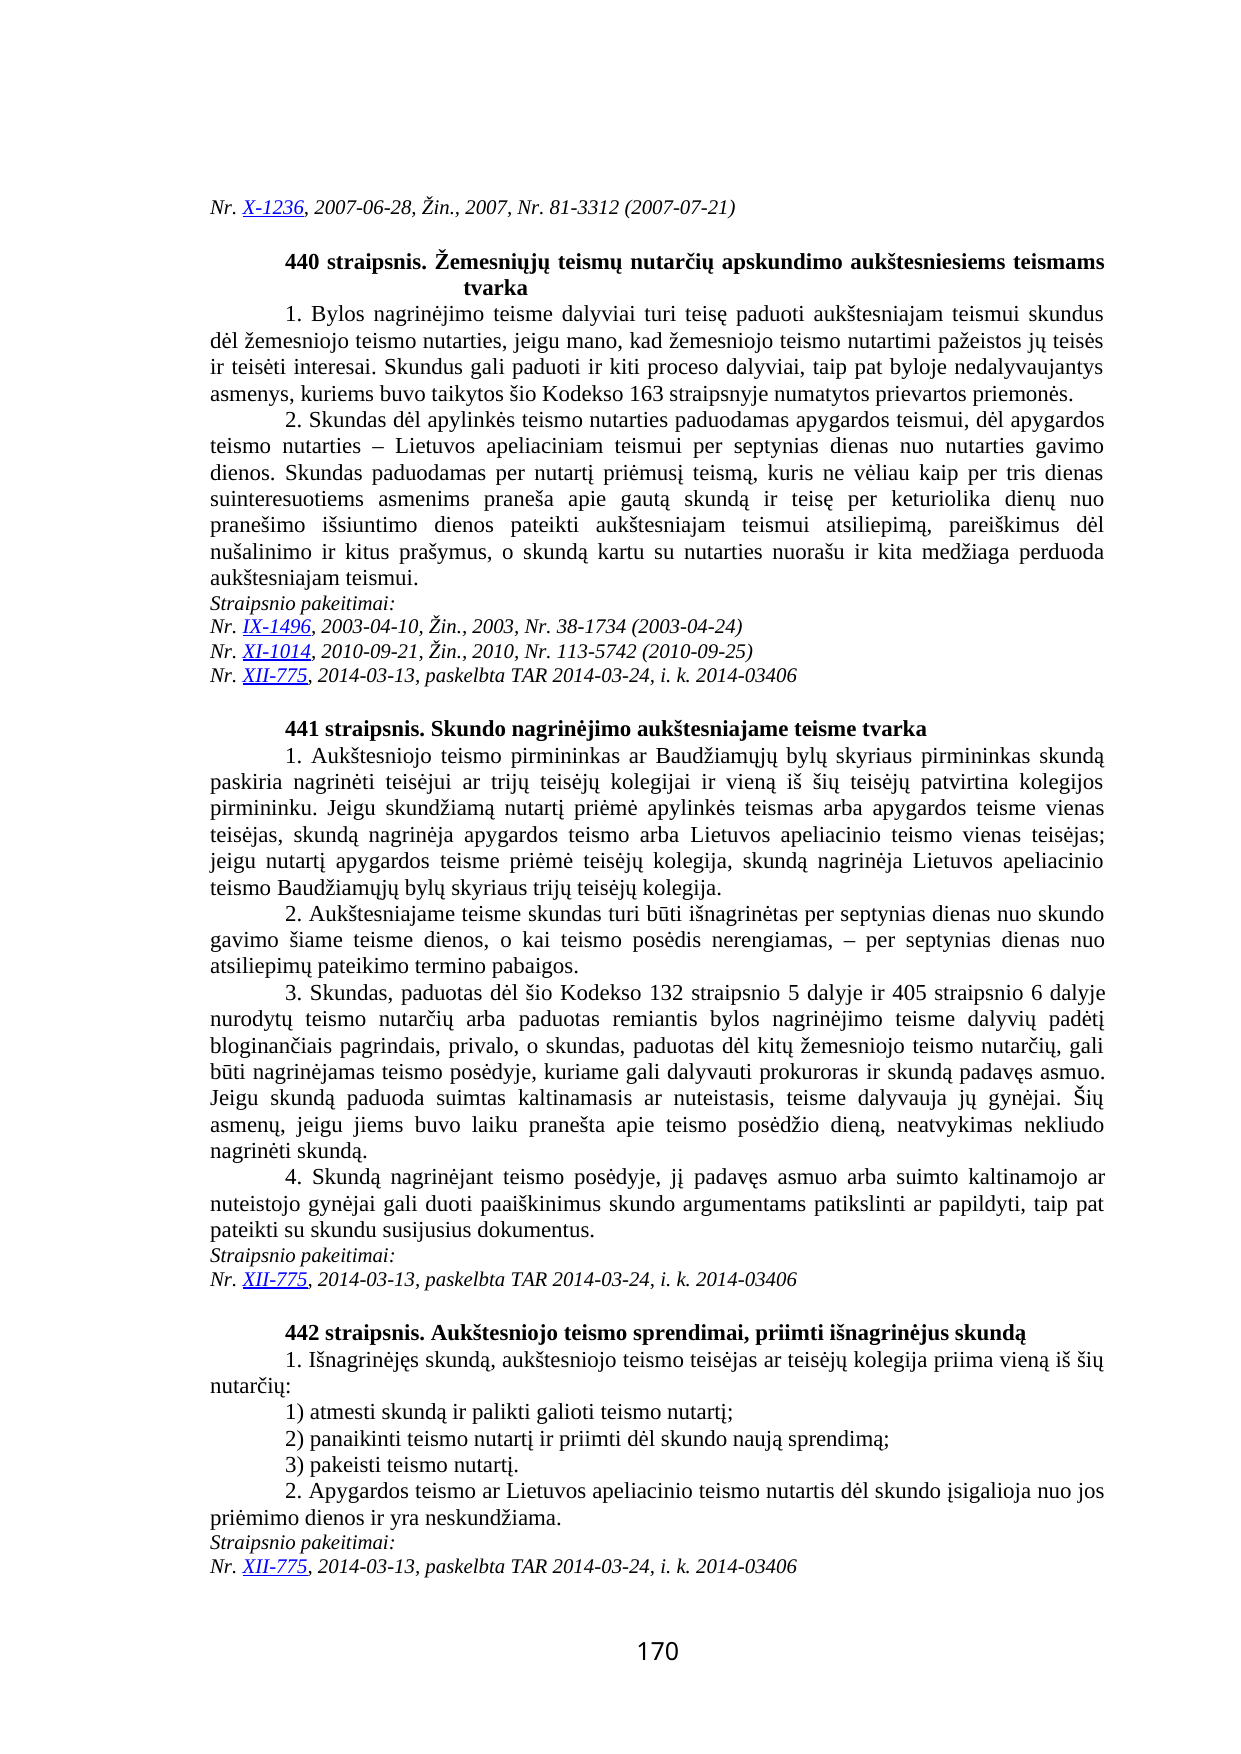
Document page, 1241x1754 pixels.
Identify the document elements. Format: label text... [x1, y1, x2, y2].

text Straipsnio pakeitimai: [210, 1530, 1106, 1554]
text 4. Skundą nagrinėjant teismo posėdyje, jį padavęs asmuo arba suimto kaltinamojo ar nuteistojo gynėjai gali duoti paaiškinimus skundo argumentams patikslinti ar papildyti, taip pat pateikti su skundu susijusius dokumentus. [210, 1163, 1106, 1242]
text 2. Apygardos teismo ar Lietuvos apeliacinio teismo nutartis dėl skundo įsigalioja nuo jos priėmimo dienos ir yra neskundžiama. [210, 1477, 1106, 1530]
text Nr. XII-775, 2014-03-13, paskelbta TAR 2014-03-24, i. k. 2014-03406 [210, 1554, 1106, 1578]
text 441 straipsnis. Skundo nagrinėjimo aukštesniajame teisme tvarka [210, 715, 1106, 742]
text 442 straipsnis. Aukštesniojo teismo sprendimai, priimti išnagrinėjus skundą [285, 1319, 1106, 1346]
text 440 straipsnis. Žemesniųjų teismų nutarčių apskundimo aukštesniesiems teismams tvarka [285, 248, 1106, 301]
text 3. Skundas, paduotas dėl šio Kodekso 132 straipsnio 5 dalyje ir 405 straipsnio 6 dalyje nurodytų teismo nutarčių arba paduotas remiantis bylos nagrinėjimo teisme dalyvių padėtį bloginančiais pagrindais, privalo, o skundas, paduotas dėl kitų žemesniojo teismo nutarčių, gali būti nagrinėjamas teismo posėdyje, kuriame gali dalyvauti prokuroras ir skundą padavęs asmuo. Jeigu skundą paduoda suimtas kaltinamasis ar nuteistasis, teisme dalyvauja jų gynėjai. Šių asmenų, jeigu jiems buvo laiku pranešta apie teismo posėdžio dieną, neatvykimas nekliudo nagrinėti skundą. [210, 979, 1106, 1163]
text Nr. XII-775, 2014-03-13, paskelbta TAR 2014-03-24, i. k. 2014-03406 [210, 1267, 1106, 1291]
text Nr. XI-1014, 2010-09-21, Žin., 2010, Nr. 113-5742 (2010-09-25) [210, 638, 1106, 663]
text Straipsnio pakeitimai: [210, 1242, 1106, 1267]
text 2. Skundas dėl apylinkės teismo nutarties paduodamas apygardos teismui, dėl apygardos teismo nutarties – Lietuvos apeliaciniam teismui per septynias dienas nuo nutarties gavimo dienos. Skundas paduodamas per nutartį priėmusį teismą, kuris ne vėliau kaip per tris dienas suinteresuotiems asmenims praneša apie gautą skundą ir teisę per keturiolika dienų nuo pranešimo išsiuntimo dienos pateikti aukštesniajam teismui atsiliepimą, pareiškimus dėl nušalinimo ir kitus prašymus, o skundą kartu su nutarties nuorašu ir kita medžiaga perduoda aukštesniajam teismui. [210, 406, 1106, 590]
text Nr. IX-1496, 2003-04-10, Žin., 2003, Nr. 38-1734 (2003-04-24) [210, 614, 1106, 638]
text Straipsnio pakeitimai: [210, 590, 1106, 614]
text 3) pakeisti teismo nutartį. [210, 1451, 1106, 1477]
text Nr. X-1236, 2007-06-28, Žin., 2007, Nr. 81-3312 (2007-07-21) [210, 195, 1106, 219]
text 1) atmesti skundą ir palikti galioti teismo nutartį; [210, 1398, 1106, 1425]
text 2. Aukštesniajame teisme skundas turi būti išnagrinėtas per septynias dienas nuo skundo gavimo šiame teisme dienos, o kai teismo posėdis nerengiamas, – per septynias dienas nuo atsiliepimų pateikimo termino pabaigos. [210, 900, 1106, 979]
text 2) panaikinti teismo nutartį ir priimti dėl skundo naują sprendimą; [210, 1425, 1106, 1451]
text 1. Aukštesniojo teismo pirmininkas ar Baudžiamųjų bylų skyriaus pirmininkas skundą paskiria nagrinėti teisėjui ar trijų teisėjų kolegijai ir vieną iš šių teisėjų patvirtina kolegijos pirmininku. Jeigu skundžiamą nutartį priėmė apylinkės teismas arba apygardos teisme vienas teisėjas, skundą nagrinėja apygardos teismo arba Lietuvos apeliacinio teismo vienas teisėjas; jeigu nutartį apygardos teisme priėmė teisėjų kolegija, skundą nagrinėja Lietuvos apeliacinio teismo Baudžiamųjų bylų skyriaus trijų teisėjų kolegija. [210, 742, 1106, 900]
text 1. Bylos nagrinėjimo teisme dalyviai turi teisę paduoti aukštesniajam teismui skundus dėl žemesniojo teismo nutarties, jeigu mano, kad žemesniojo teismo nutartimi pažeistos jų teisės ir teisėti interesai. Skundus gali paduoti ir kiti proceso dalyviai, taip pat byloje nedalyvaujantys asmenys, kuriems buvo taikytos šio Kodekso 163 straipsnyje numatytos prievartos priemonės. [210, 301, 1106, 406]
text Nr. XII-775, 2014-03-13, paskelbta TAR 2014-03-24, i. k. 2014-03406 [210, 663, 1106, 687]
text 1. Išnagrinėjęs skundą, aukštesniojo teismo teisėjas ar teisėjų kolegija priima vieną iš šių nutarčių: [210, 1346, 1106, 1398]
